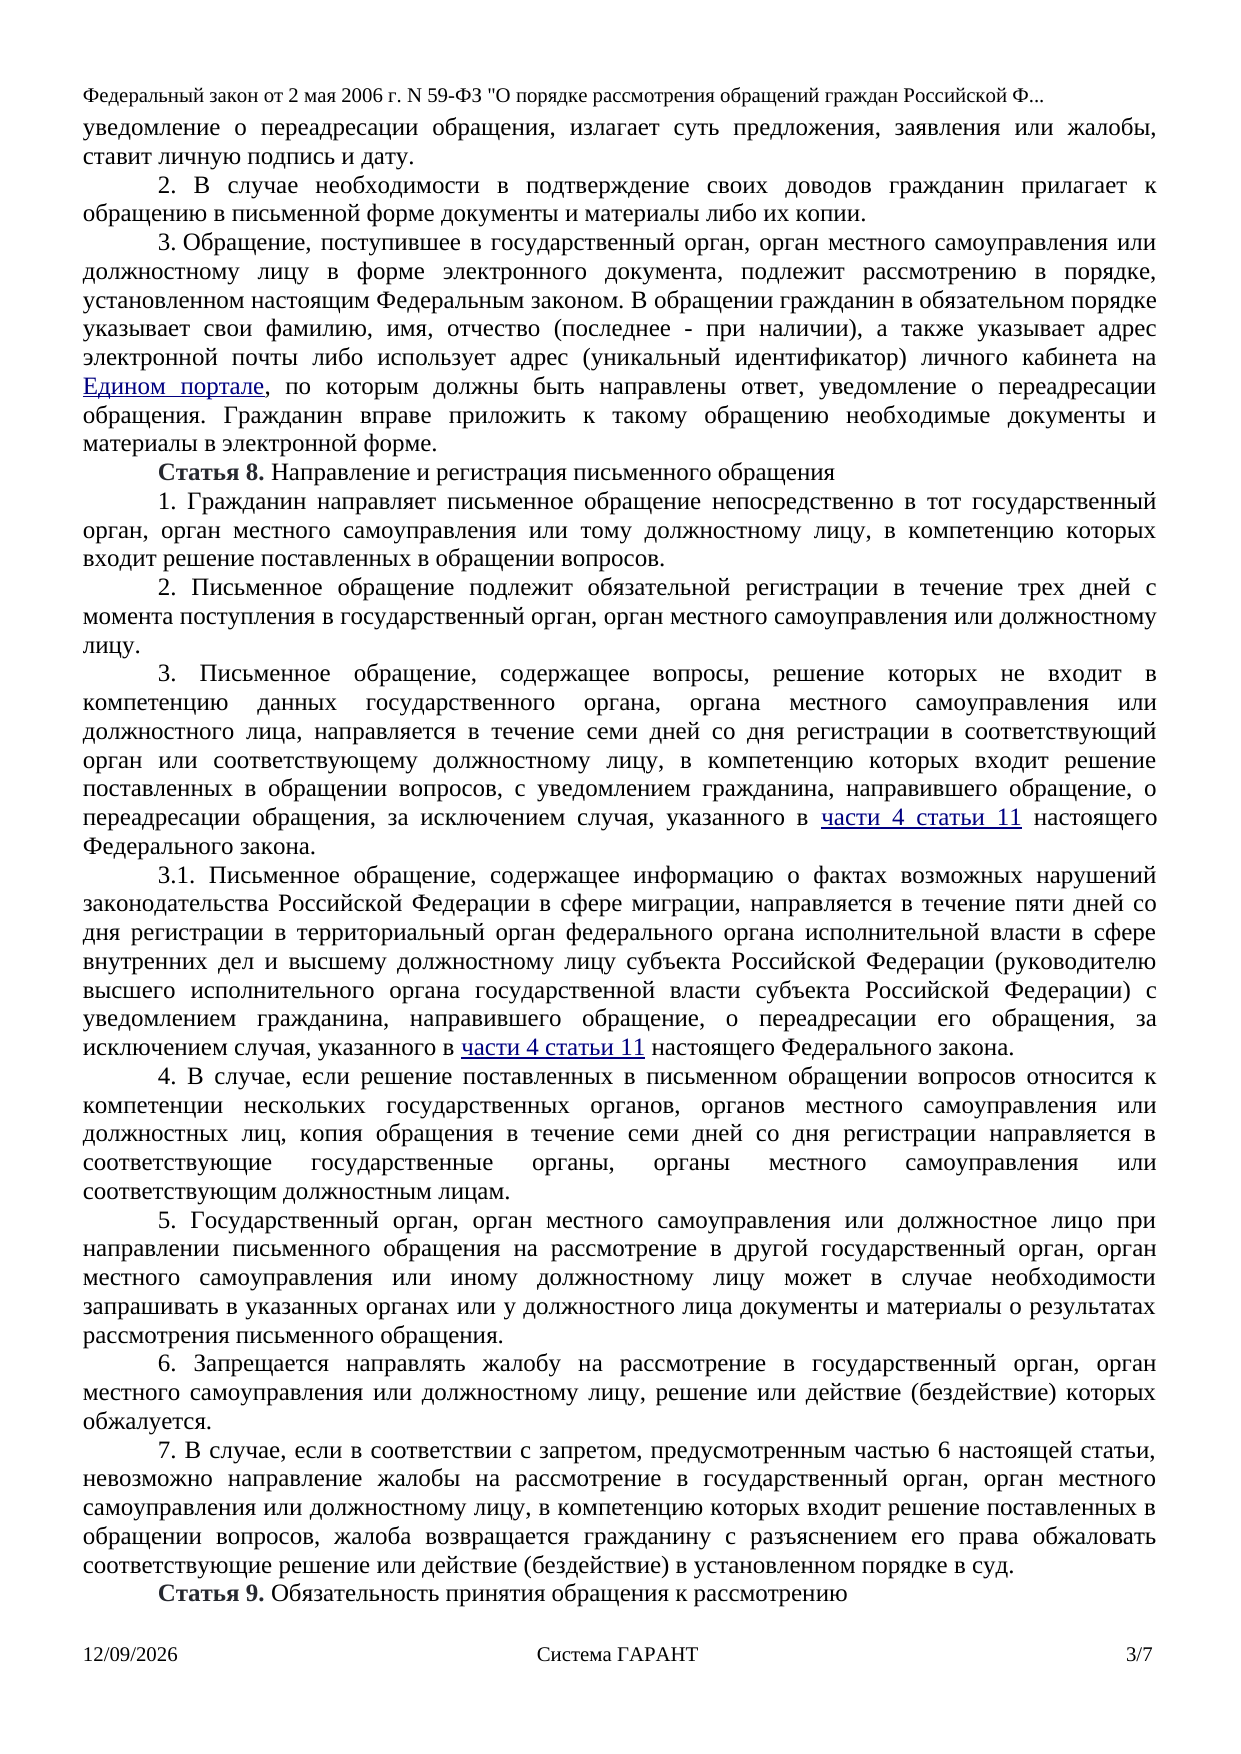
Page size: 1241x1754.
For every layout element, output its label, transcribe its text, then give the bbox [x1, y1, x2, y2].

text 1. Гражданин направляет письменное обращение непосредственно в тот государственный орган, орган местного самоуправления или тому должностному лицу, в компетенцию которых входит решение поставленных в обращении вопросов. [83, 486, 1157, 572]
text 2. В случае необходимости в подтверждение своих доводов гражданин прилагает к обращению в письменной форме документы и материалы либо их копии. [83, 170, 1157, 227]
text 3.1. Письменное обращение, содержащее информацию о фактах возможных нарушений законодательства Российской Федерации в сфере миграции, направляется в течение пяти дней со дня регистрации в территориальный орган федерального органа исполнительной власти в сфере внутренних дел и высшему должностному лицу субъекта Российской Федерации (руководителю высшего исполнительного органа государственной власти субъекта Российской Федерации) с уведомлением гражданина, направившего обращение, о переадресации его обращения, за исключением случая, указанного в части 4 статьи 11 настоящего Федерального закона. [83, 860, 1157, 1061]
text уведомление о переадресации обращения, излагает суть предложения, заявления или жалобы, ставит личную подпись и дату. [83, 112, 1157, 170]
text 3. Письменное обращение, содержащее вопросы, решение которых не входит в компетенцию данных государственного органа, органа местного самоуправления или должностного лица, направляется в течение семи дней со дня регистрации в соответствующий орган или соответствующему должностному лицу, в компетенцию которых входит решение поставленных в обращении вопросов, с уведомлением гражданина, направившего обращение, о переадресации обращения, за исключением случая, указанного в части 4 статьи 11 настоящего Федерального закона. [83, 658, 1157, 860]
text 6. Запрещается направлять жалобу на рассмотрение в государственный орган, орган местного самоуправления или должностному лицу, решение или действие (бездействие) которых обжалуется. [83, 1348, 1157, 1435]
text 5. Государственный орган, орган местного самоуправления или должностное лицо при направлении письменного обращения на рассмотрение в другой государственный орган, орган местного самоуправления или иному должностному лицу может в случае необходимости запрашивать в указанных органах или у должностного лица документы и материалы о результатах рассмотрения письменного обращения. [83, 1205, 1157, 1348]
text 4. В случае, если решение поставленных в письменном обращении вопросов относится к компетенции нескольких государственных органов, органов местного самоуправления или должностных лиц, копия обращения в течение семи дней со дня регистрации направляется в соответствующие государственные органы, органы местного самоуправления или соответствующим должностным лицам. [83, 1061, 1157, 1205]
text 7. В случае, если в соответствии с запретом, предусмотренным частью 6 настоящей статьи, невозможно направление жалобы на рассмотрение в государственный орган, орган местного самоуправления или должностному лицу, в компетенцию которых входит решение поставленных в обращении вопросов, жалоба возвращается гражданину с разъяснением его права обжаловать соответствующие решение или действие (бездействие) в установленном порядке в суд. [83, 1435, 1157, 1578]
text 2. Письменное обращение подлежит обязательной регистрации в течение трех дней с момента поступления в государственный орган, орган местного самоуправления или должностному лицу. [83, 572, 1157, 658]
text 3. Обращение, поступившее в государственный орган, орган местного самоуправления или должностному лицу в форме электронного документа, подлежит рассмотрению в порядке, установленном настоящим Федеральным законом. В обращении гражданин в обязательном порядке указывает свои фамилию, имя, отчество (последнее - при наличии), а также указывает адрес электронной почты либо использует адрес (уникальный идентификатор) личного кабинета на Едином портале, по которым должны быть направлены ответ, уведомление о переадресации обращения. Гражданин вправе приложить к такому обращению необходимые документы и материалы в электронной форме. [83, 227, 1157, 457]
text Статья 8. Направление и регистрация письменного обращения [158, 457, 1157, 486]
text Статья 9. Обязательность принятия обращения к рассмотрению [158, 1578, 1157, 1607]
